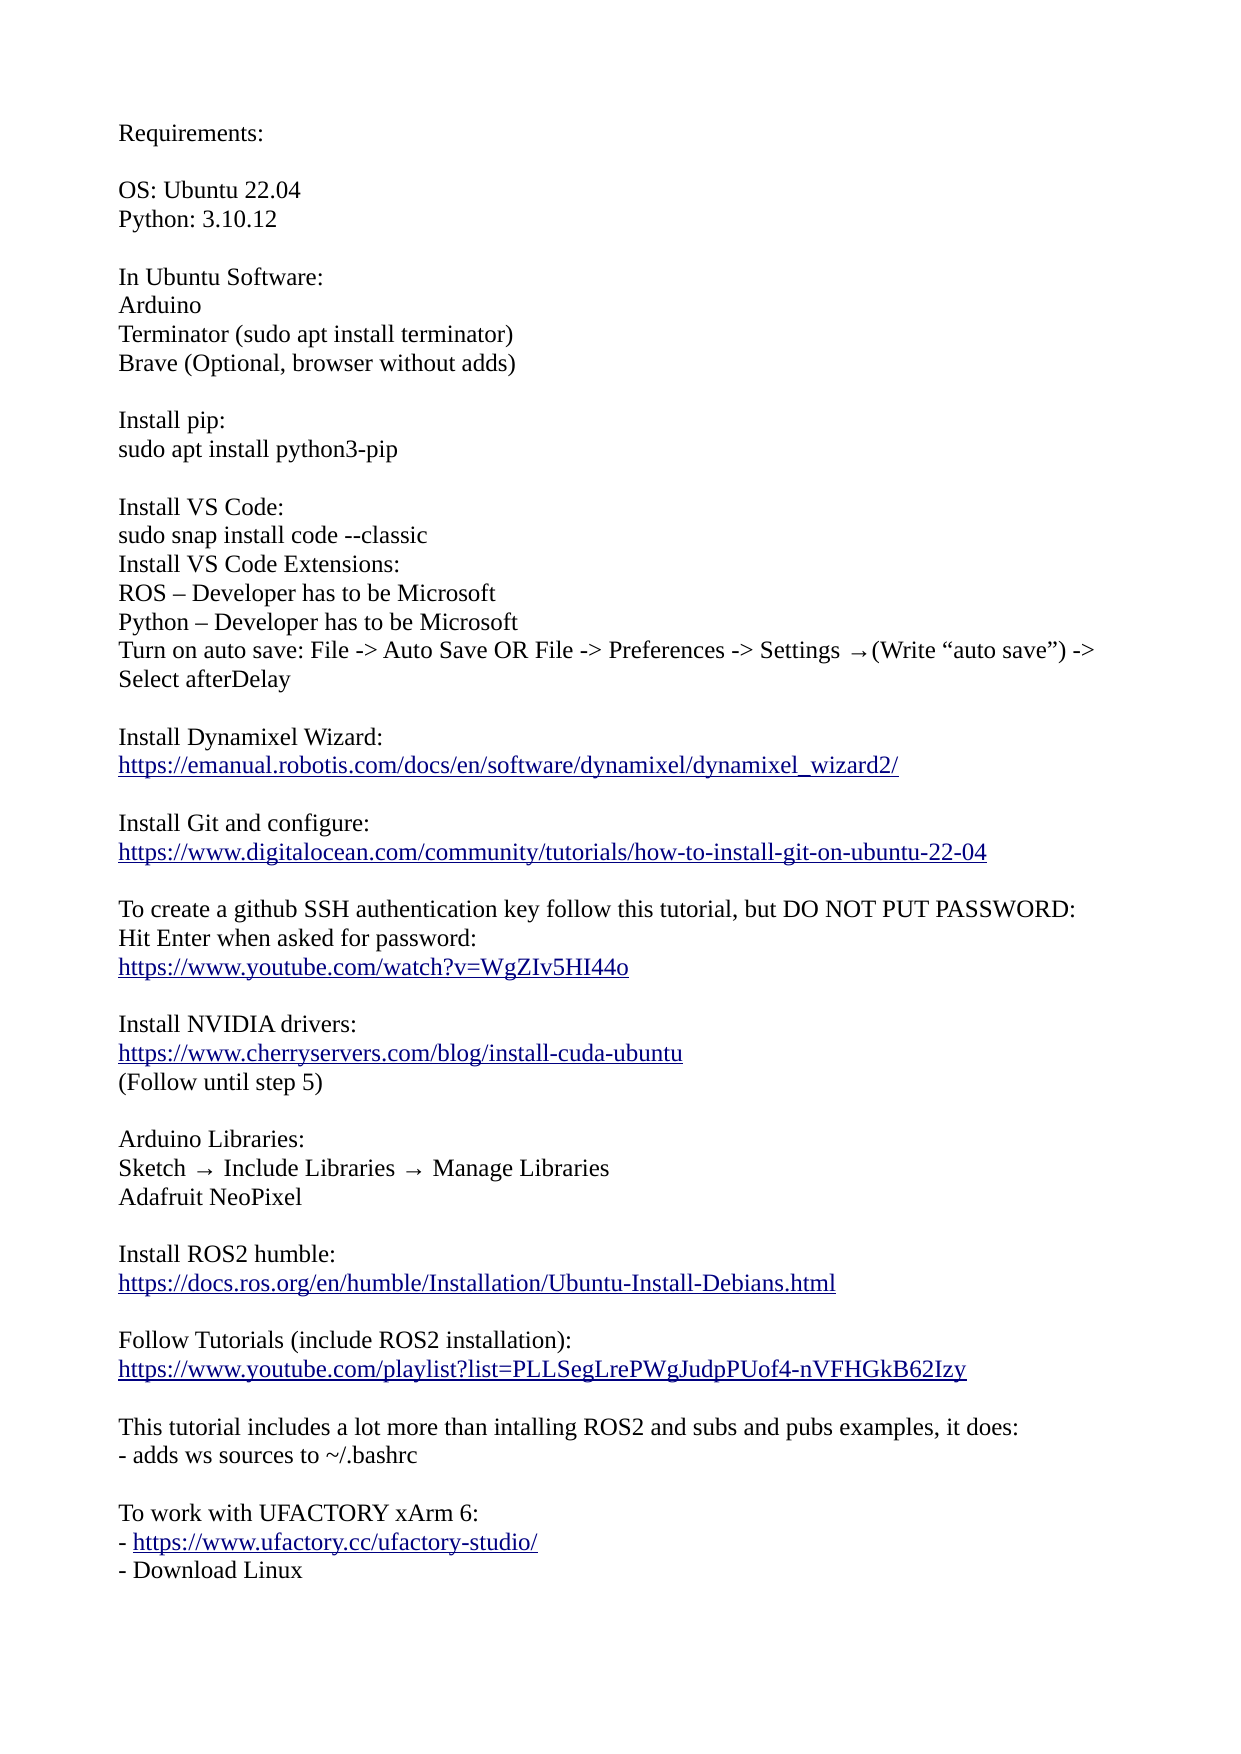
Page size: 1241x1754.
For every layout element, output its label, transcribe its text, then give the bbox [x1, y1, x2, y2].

text - https://www.ufactory.cc/ufactory-studio/ [118, 1527, 1122, 1556]
text This tutorial includes a lot more than intalling ROS2 and subs and pubs examples, it does: [118, 1412, 1122, 1441]
text Python – Developer has to be Microsoft [118, 607, 1122, 636]
text - Download Linux [118, 1556, 1122, 1584]
text (Follow until step 5) [118, 1067, 1122, 1096]
text Sketch → Include Libraries → Manage Libraries [118, 1153, 1122, 1182]
text Terminator (sudo apt install terminator) [118, 319, 1122, 348]
text ROS – Developer has to be Microsoft [118, 578, 1122, 607]
text In Ubuntu Software: [118, 262, 1122, 291]
text Install pip: [118, 406, 1122, 434]
text - adds ws sources to ~/.bashrc [118, 1441, 1122, 1469]
text https://www.cherryservers.com/blog/install-cuda-ubuntu [118, 1038, 1122, 1067]
text Install VS Code: sudo snap install code --classic [118, 492, 1122, 549]
text https://www.digitalocean.com/community/tutorials/how-to-install-git-on-ubuntu-22-04 [118, 837, 1122, 866]
text Hit Enter when asked for password: [118, 923, 1122, 952]
text https://docs.ros.org/en/humble/Installation/Ubuntu-Install-Debians.html [118, 1268, 1122, 1297]
text Install Git and configure: [118, 808, 1122, 837]
text https://www.youtube.com/playlist?list=PLLSegLrePWgJudpPUof4-nVFHGkB62Izy [118, 1354, 1122, 1383]
text Install ROS2 humble: [118, 1239, 1122, 1268]
text Install VS Code Extensions: [118, 549, 1122, 578]
text To create a github SSH authentication key follow this tutorial, but DO NOT PUT PASSWORD: [118, 894, 1122, 923]
text https://www.youtube.com/watch?v=WgZIv5HI44o [118, 952, 1122, 981]
text Follow Tutorials (include ROS2 installation): [118, 1326, 1122, 1354]
text https://emanual.robotis.com/docs/en/software/dynamixel/dynamixel_wizard2/ [118, 751, 1122, 779]
text Turn on auto save: File -> Auto Save OR File -> Preferences -> Settings →(Write “auto save”) -> Select afterDelay [118, 636, 1122, 693]
text Arduino Libraries: [118, 1124, 1122, 1153]
text sudo apt install python3-pip [118, 434, 1122, 463]
text Brave (Optional, browser without adds) [118, 348, 1122, 377]
text Arduino [118, 291, 1122, 319]
text Install NVIDIA drivers: [118, 1009, 1122, 1038]
text To work with UFACTORY xArm 6: [118, 1498, 1122, 1527]
text OS: Ubuntu 22.04 [118, 176, 1122, 204]
text Adafruit NeoPixel [118, 1182, 1122, 1211]
text Python: 3.10.12 [118, 204, 1122, 233]
text Install Dynamixel Wizard: [118, 722, 1122, 751]
text Requirements: [118, 118, 1122, 147]
